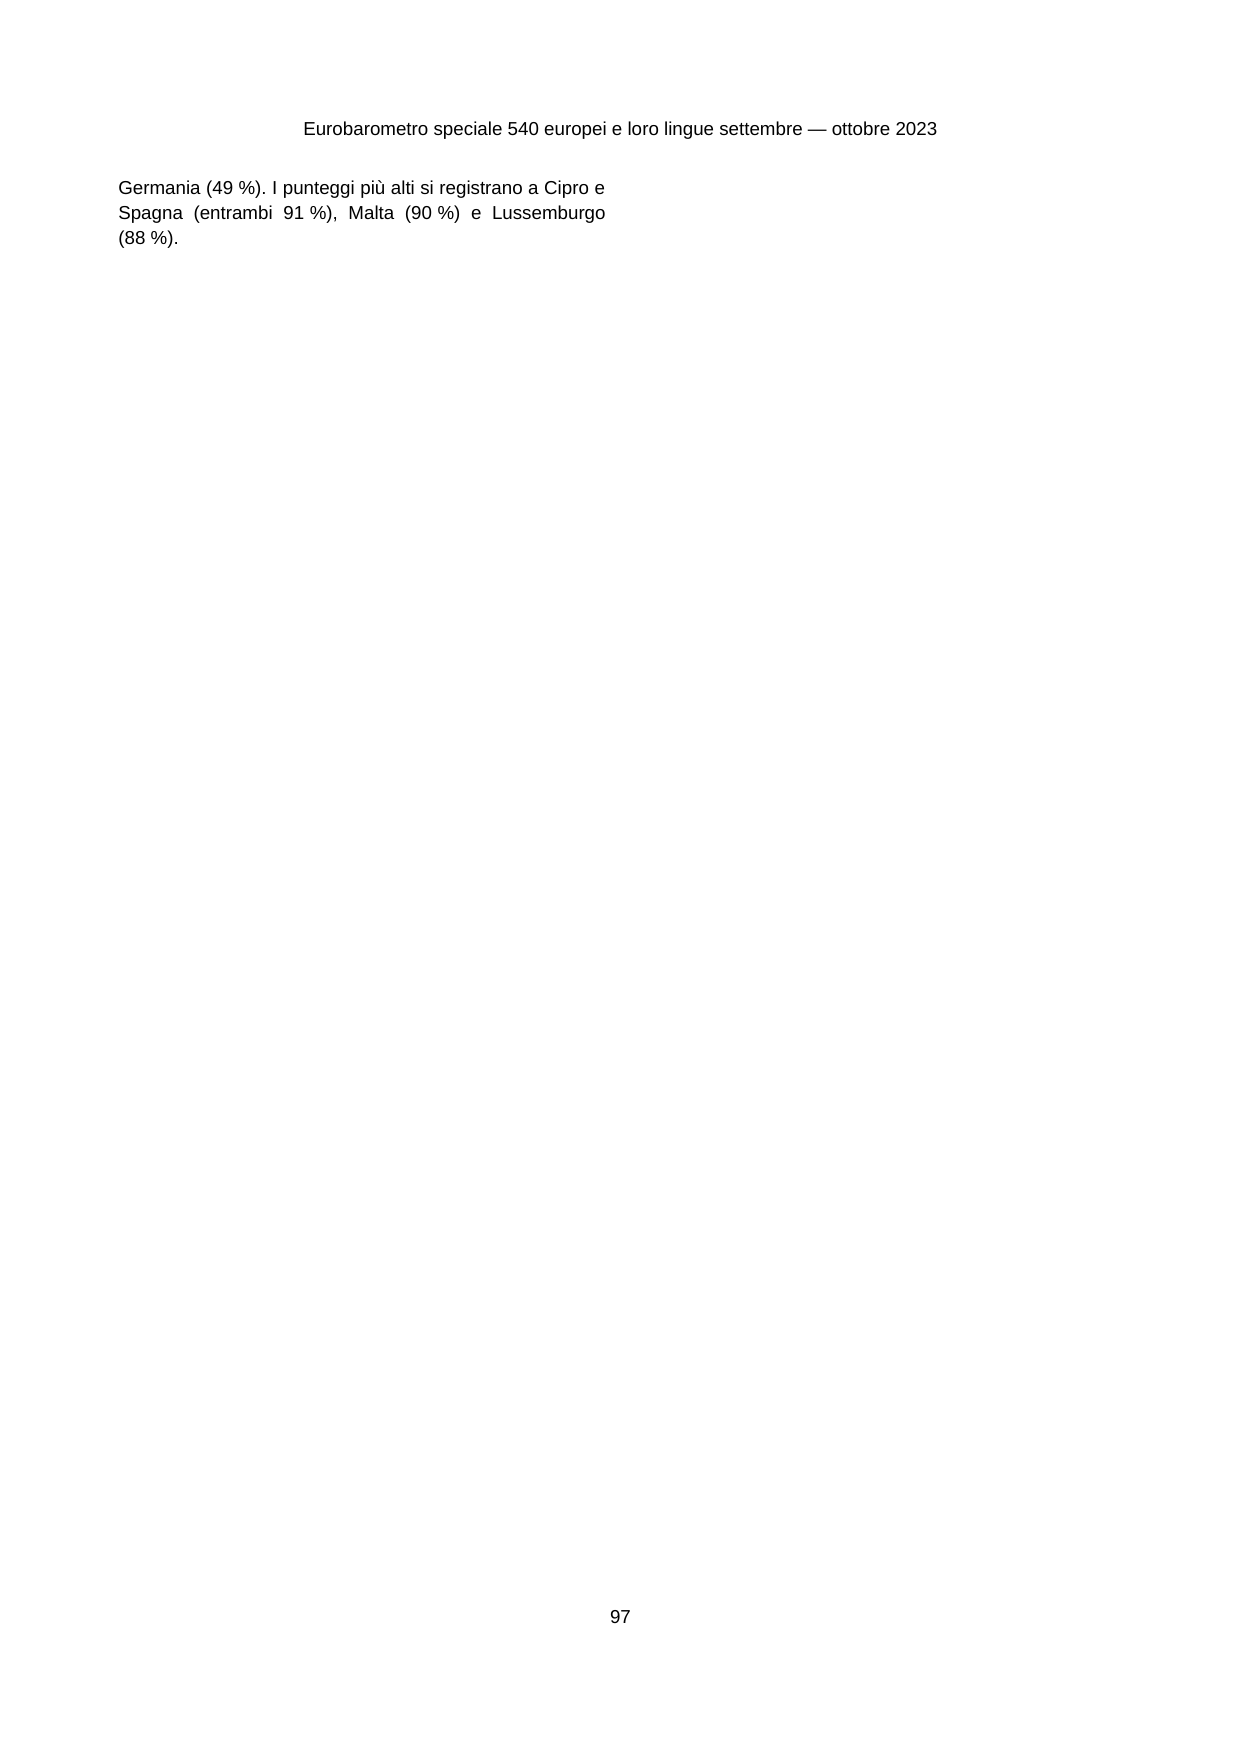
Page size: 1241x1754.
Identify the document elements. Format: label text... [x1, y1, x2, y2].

text Germania (49 %). I punteggi più alti si registrano a Cipro e Spagna (entrambi 91 %), Malta (90 %) e Lussemburgo (88 %). [118, 177, 605, 248]
